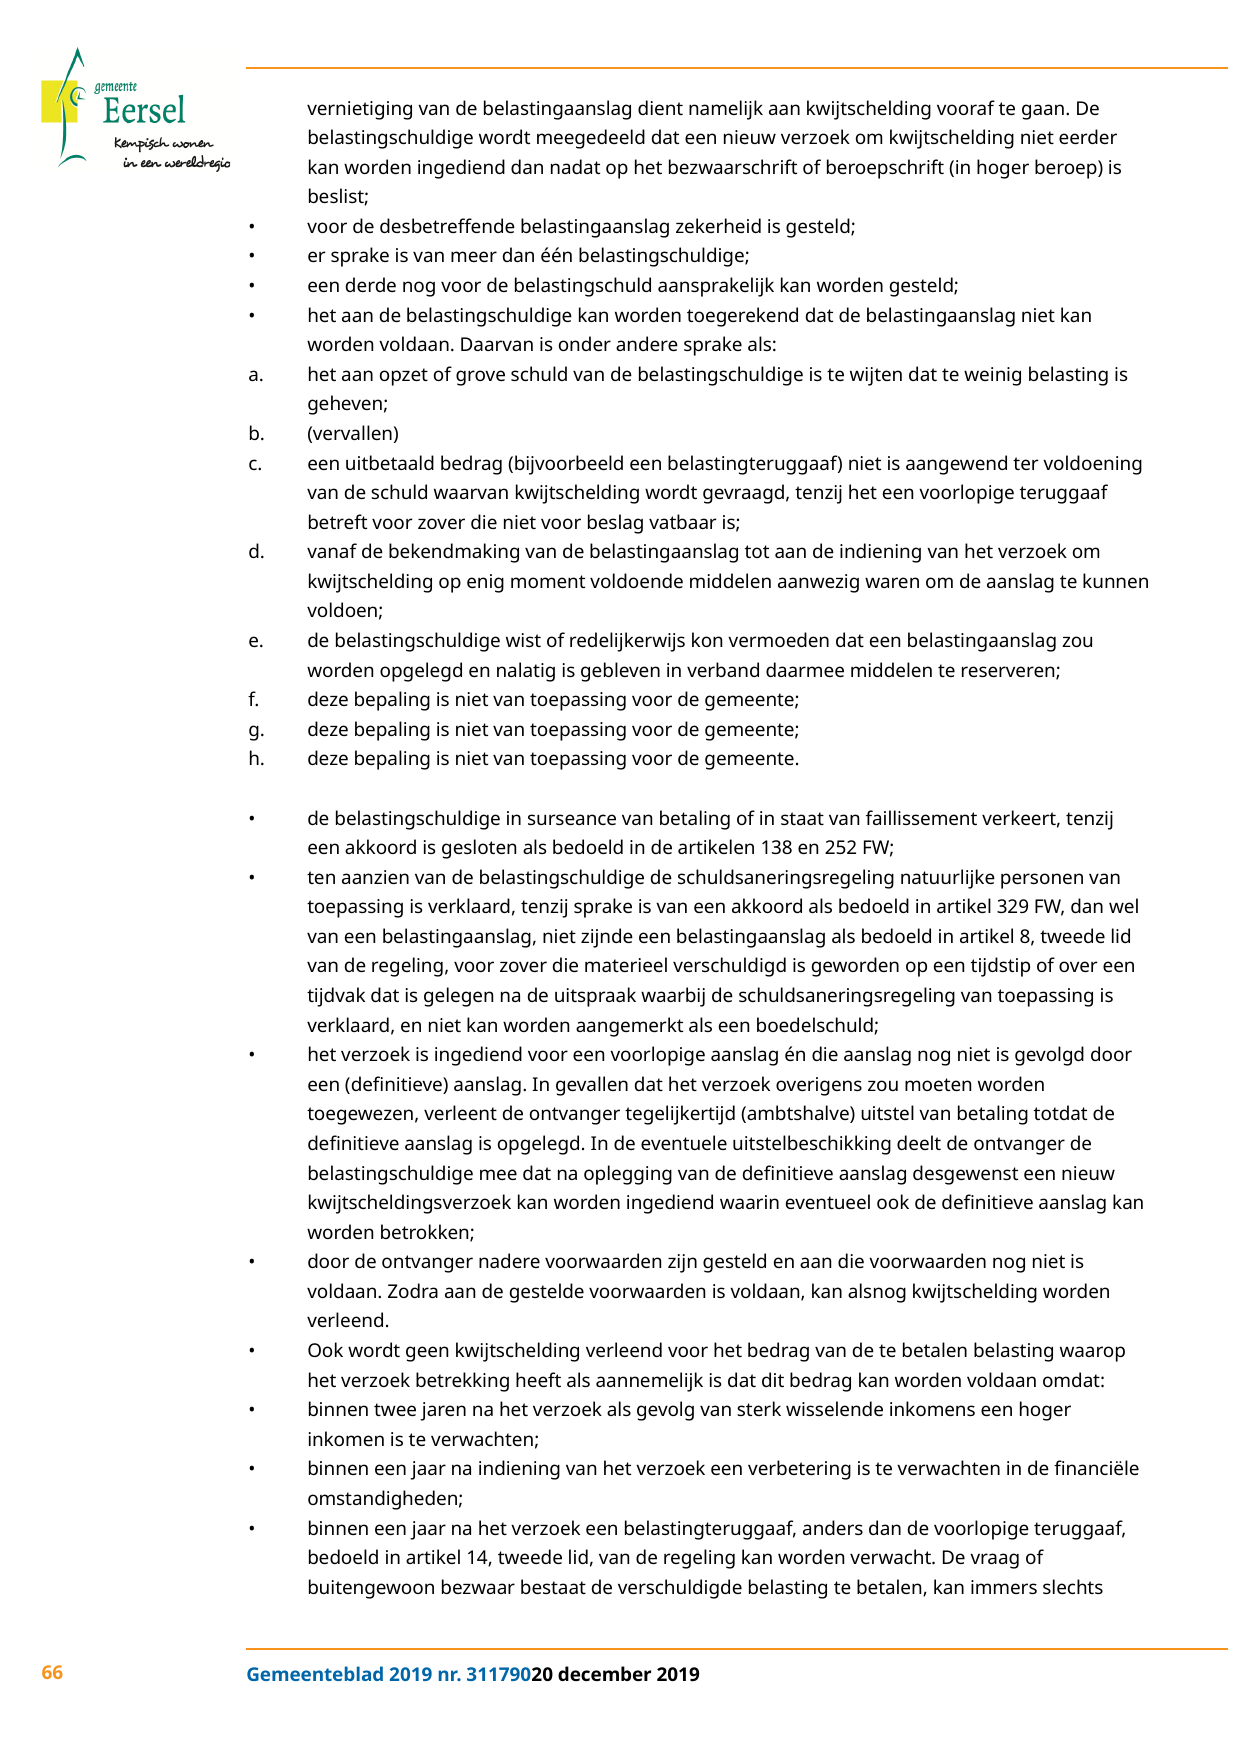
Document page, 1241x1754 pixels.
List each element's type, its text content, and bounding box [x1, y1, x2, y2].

picture [41, 47, 231, 172]
list Ook wordt geen kwijtschelding verleend voor het bedrag van de te betalen belasting waarop het verzoek betrekking heeft als aannemelijk is dat dit bedrag kan worden voldaan omdat: [248, 1337, 1152, 1393]
list het verzoek is ingediend voor een voorlopige aanslag én die aanslag nog niet is gevolgd door een (definitieve) aanslag. In gevallen dat het verzoek overigens zou moeten worden toegewezen, verleent de ontvanger tegelijkertijd (ambtshalve) uitstel van betaling totdat de definitieve aanslag is opgelegd. In de eventuele uitstelbeschikking deelt de ontvanger de belastingschuldige mee dat na oplegging van de definitieve aanslag desgewenst een nieuw kwijtscheldingsverzoek kan worden ingediend waarin eventueel ook de definitieve aanslag kan worden betrokken; [248, 1041, 1152, 1245]
list een uitbetaald bedrag (bijvoorbeeld een belastingteruggaaf) niet is aangewend ter voldoening van de schuld waarvan kwijtschelding wordt gevraagd, tenzij het een voorlopige teruggaaf betreft voor zover die niet voor beslag vatbaar is; [248, 450, 1152, 535]
list deze bepaling is niet van toepassing voor de gemeente; [248, 686, 1152, 712]
list vanaf de bekendmaking van de belastingaanslag tot aan de indiening van het verzoek om kwijtschelding op enig moment voldoende middelen aanwezig waren om de aanslag te kunnen voldoen; [248, 538, 1152, 623]
list ten aanzien van de belastingschuldige de schuldsaneringsregeling natuurlijke personen van toepassing is verklaard, tenzij sprake is van een akkoord als bedoeld in artikel 329 FW, dan wel van een belastingaanslag, niet zijnde een belastingaanslag als bedoeld in artikel 8, tweede lid van de regeling, voor zover die materieel verschuldigd is geworden op een tijdstip of over een tijdvak dat is gelegen na de uitspraak waarbij de schuldsaneringsregeling van toepassing is verklaard, en niet kan worden aangemerkt als een boedelschuld; [248, 864, 1152, 1038]
list binnen een jaar na indiening van het verzoek een verbetering is te verwachten in de financiële omstandigheden; [248, 1456, 1152, 1511]
list de belastingschuldige wist of redelijkerwijs kon vermoeden dat een belastingaanslag zou worden opgelegd en nalatig is gebleven in verband daarmee middelen te reserveren; [248, 627, 1152, 683]
list voor de desbetreffende belastingaanslag zekerheid is gesteld; [248, 213, 1152, 239]
list het aan de belastingschuldige kan worden toegerekend dat de belastingaanslag niet kan worden voldaan. Daarvan is onder andere sprake als: [248, 302, 1152, 357]
list (vervallen) [248, 420, 1152, 446]
list een derde nog voor de belastingschuld aansprakelijk kan worden gesteld; [248, 272, 1152, 298]
list binnen twee jaren na het verzoek als gevolg van sterk wisselende inkomens een hoger inkomen is te verwachten; [248, 1396, 1152, 1452]
list de belastingschuldige in surseance van betaling of in staat van faillissement verkeert, tenzij een akkoord is gesloten als bedoeld in de artikelen 138 en 252 FW; [248, 805, 1152, 860]
list vernietiging van de belastingaanslag dient namelijk aan kwijtschelding vooraf te gaan. De belastingschuldige wordt meegedeeld dat een nieuw verzoek om kwijtschelding niet eerder kan worden ingediend dan nadat op het bezwaarschrift of beroepschrift (in hoger beroep) is beslist; [248, 95, 1152, 209]
list door de ontvanger nadere voorwaarden zijn gesteld en aan die voorwaarden nog niet is voldaan. Zodra aan de gestelde voorwaarden is voldaan, kan alsnog kwijtschelding worden verleend. [248, 1248, 1152, 1333]
list er sprake is van meer dan één belastingschuldige; [248, 243, 1152, 268]
list binnen een jaar na het verzoek een belastingteruggaaf, anders dan de voorlopige teruggaaf, bedoeld in artikel 14, tweede lid, van de regeling kan worden verwacht. De vraag of buitengewoon bezwaar bestaat de verschuldigde belasting te betalen, kan immers slechts [248, 1515, 1152, 1600]
list het aan opzet of grove schuld van de belastingschuldige is te wijten dat te weinig belasting is geheven; [248, 361, 1152, 416]
list deze bepaling is niet van toepassing voor de gemeente. [248, 746, 1152, 771]
list deze bepaling is niet van toepassing voor de gemeente; [248, 716, 1152, 742]
